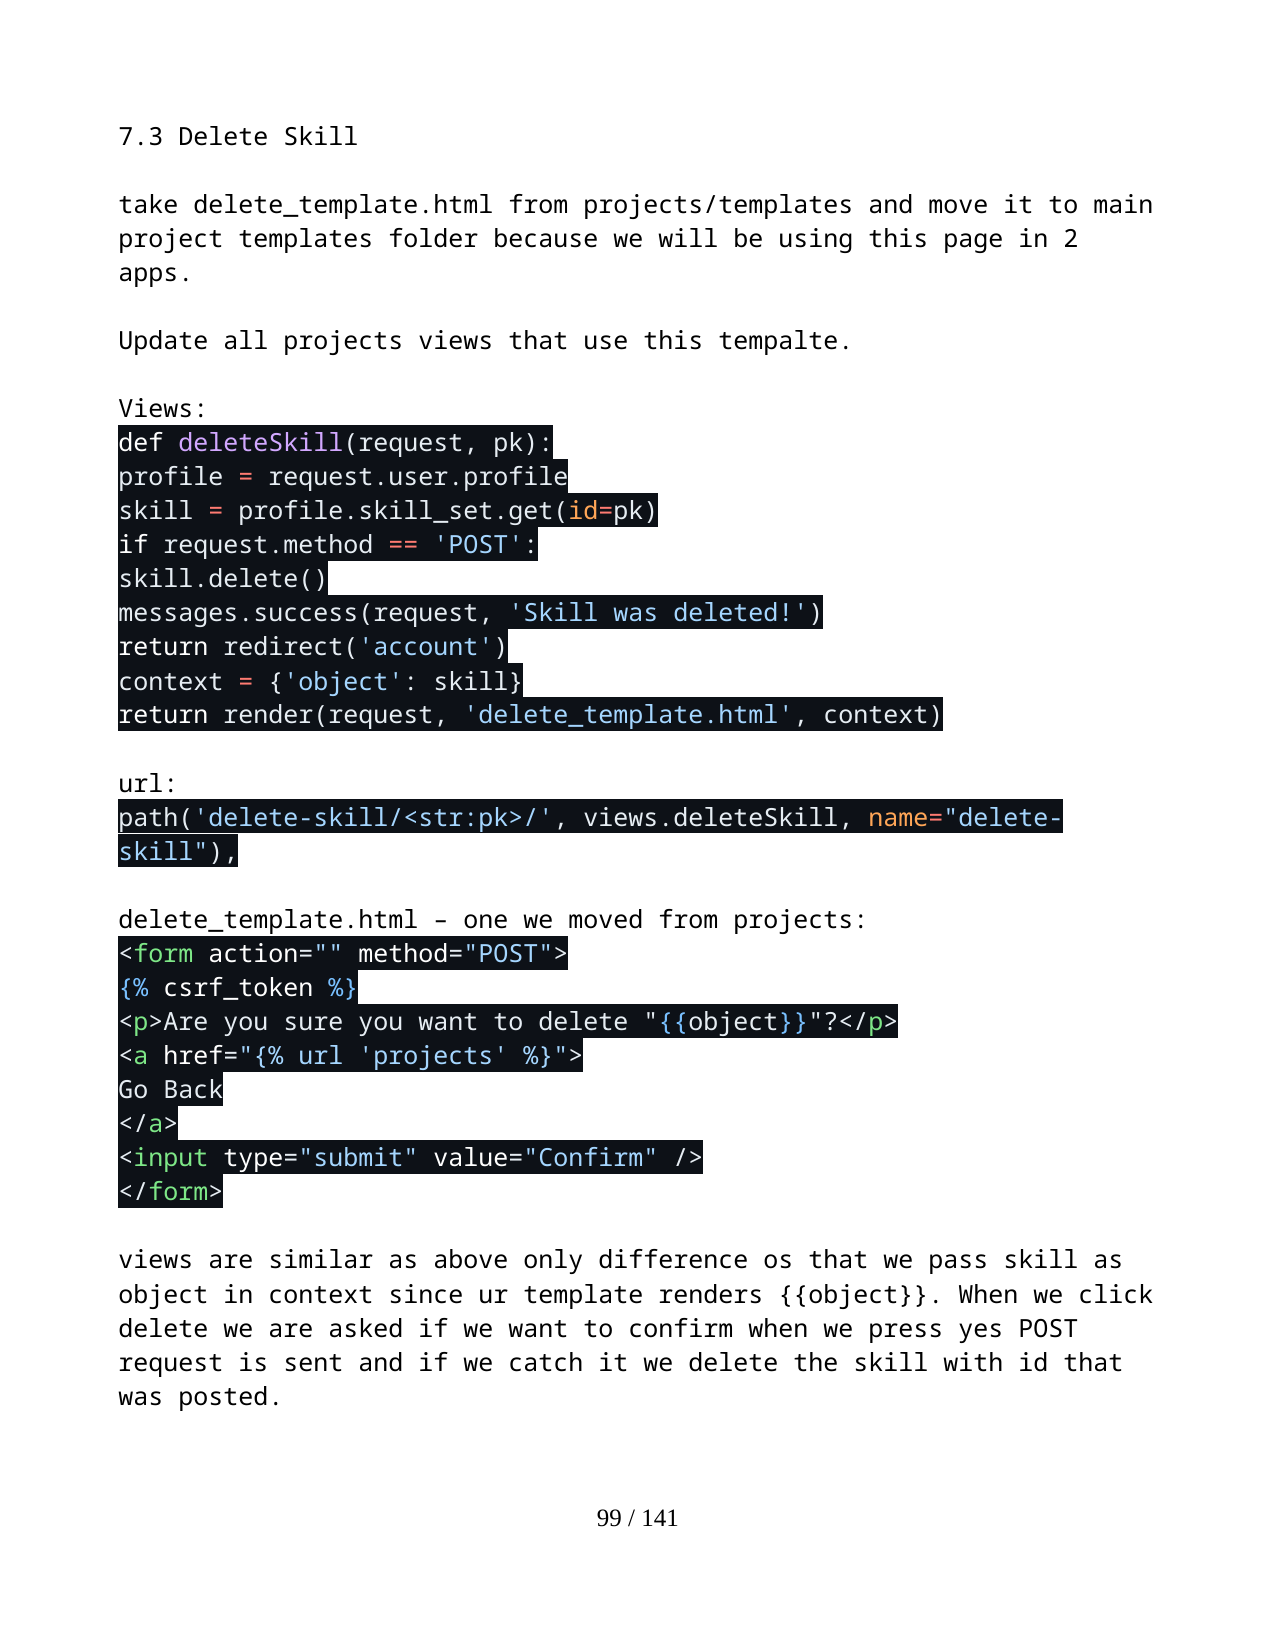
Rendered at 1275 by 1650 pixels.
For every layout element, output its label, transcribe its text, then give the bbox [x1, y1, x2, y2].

text return render(request, 'delete_template.html', context) [118, 697, 1157, 731]
text return redirect('account') [118, 629, 1157, 663]
text views are similar as above only difference os that we pass skill as object in context since ur template renders {{object}}. When we click delete we are asked if we want to confirm when we press yes POST request is sent and if we catch it we delete the skill with id that was posted. [118, 1208, 1157, 1412]
text skill.delete() [118, 561, 1157, 595]
text <form action="" method="POST"> [118, 936, 1157, 970]
text <p>Are you sure you want to delete "{{object}}"?</p> [118, 1004, 1157, 1038]
text Go Back [118, 1072, 1157, 1106]
text delete_template.html – one we moved from projects: [118, 902, 1157, 936]
text {% csrf_token %} [118, 970, 1157, 1004]
text messages.success(request, 'Skill was deleted!') [118, 595, 1157, 629]
text take delete_template.html from projects/templates and move it to main project templates folder because we will be using this page in 2 apps. [118, 186, 1157, 288]
text url: [118, 765, 1157, 799]
text <a href="{% url 'projects' %}"> [118, 1038, 1157, 1072]
text </a> [118, 1106, 1157, 1140]
text if request.method == 'POST': [118, 527, 1157, 561]
text skill = profile.skill_set.get(id=pk) [118, 493, 1157, 527]
text profile = request.user.profile [118, 459, 1157, 493]
text context = {'object': skill} [118, 663, 1157, 697]
text def deleteSkill(request, pk): [118, 425, 1157, 459]
text path('delete-skill/<str:pk>/', views.deleteSkill, name="delete-skill"), [118, 799, 1157, 867]
text </form> [118, 1174, 1157, 1208]
text 7.3 Delete Skill [118, 118, 1157, 152]
text Views: [118, 391, 1157, 425]
text Update all projects views that use this tempalte. [118, 322, 1157, 357]
text <input type="submit" value="Confirm" /> [118, 1140, 1157, 1174]
